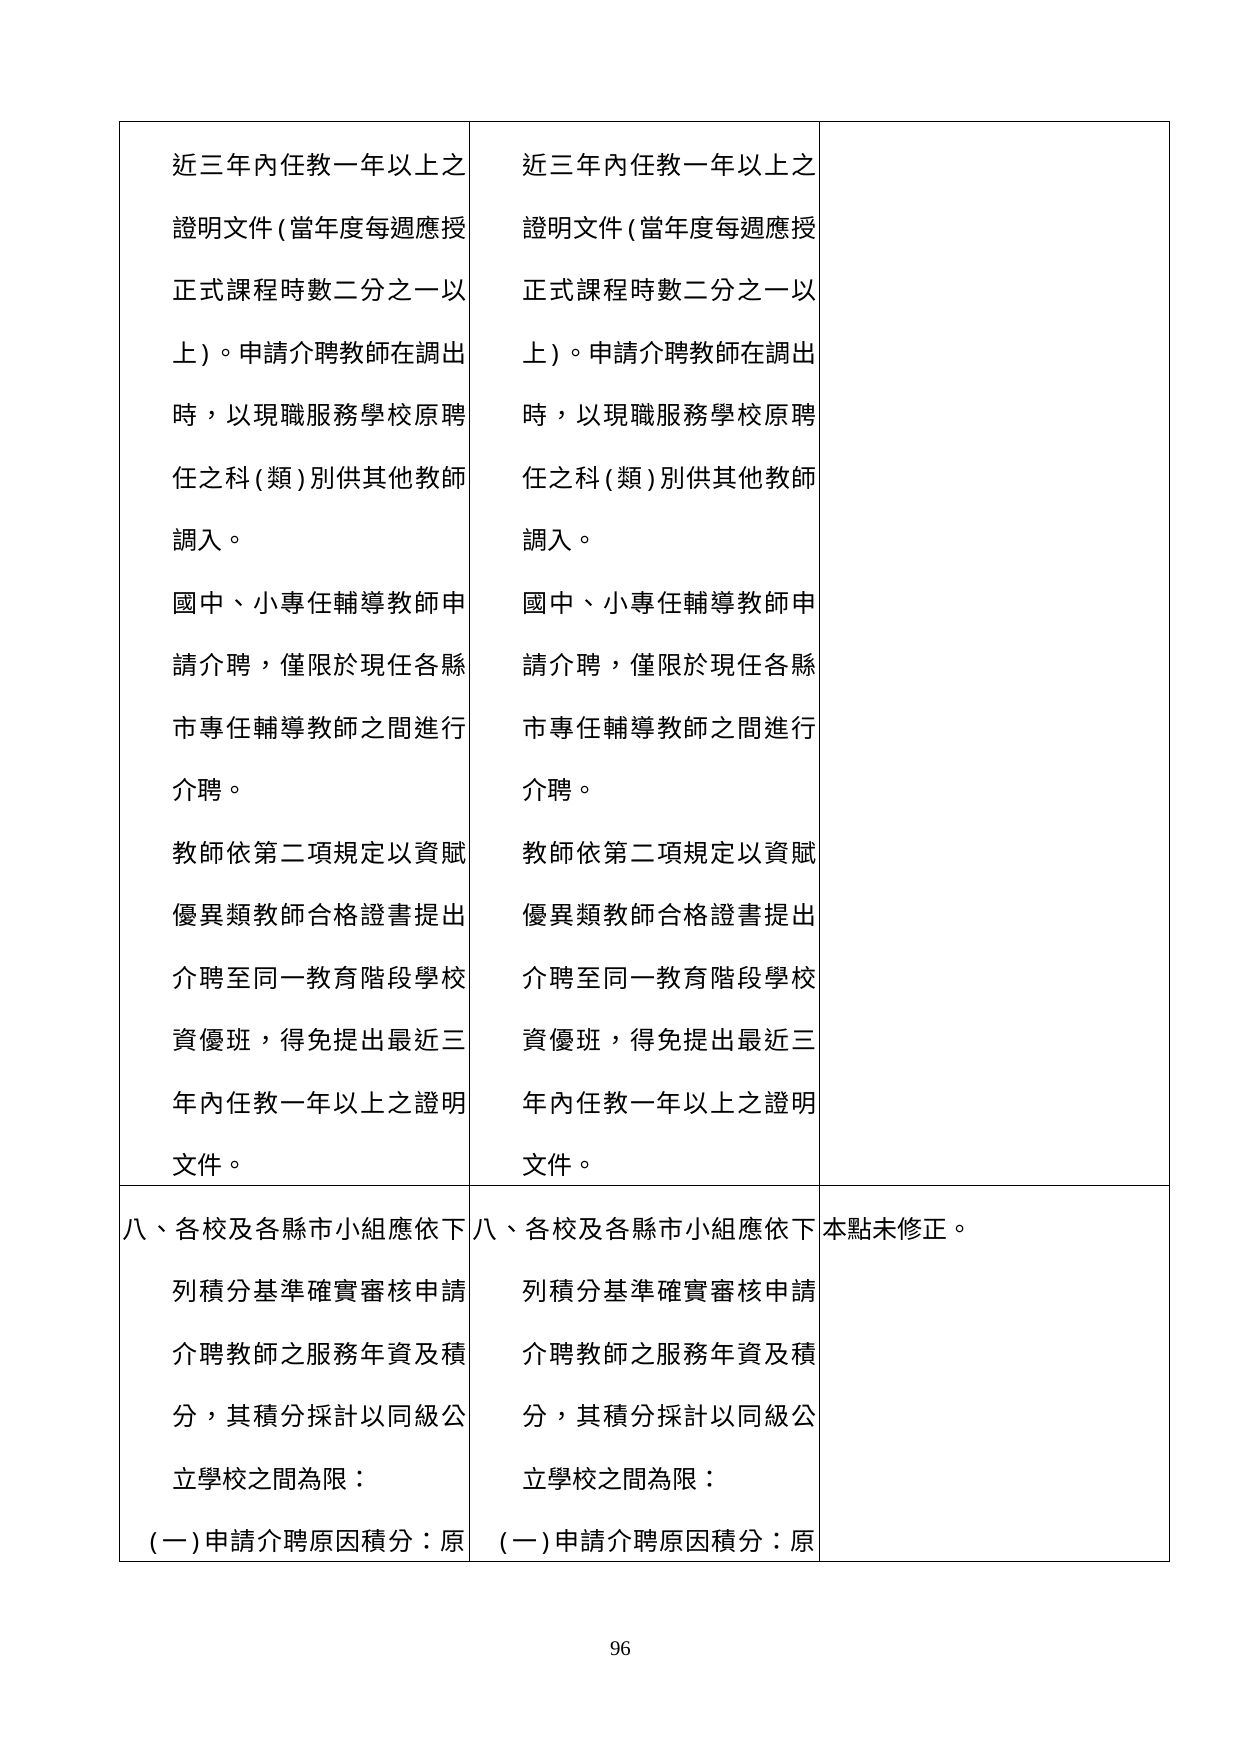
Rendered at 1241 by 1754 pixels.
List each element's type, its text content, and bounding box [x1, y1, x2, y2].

table_cell 近三年內任教一年以上之證明文件(當年度每週應授正式課程時數二分之一以上)。申請介聘教師在調出時，以現職服務學校原聘任之科(類)別供其他教師調入。 國中、小專任輔導教師申請介聘，僅限於現任各縣市專任輔導教師之間進行介聘。 教師依第二項規定以資賦優異類教師合格證書提出介聘至同一教育階段學校資優班，得免提出最近三年內任教一年以上之證明文件。 [120, 122, 469, 1184]
table_cell 本點未修正。 [820, 1186, 1169, 1561]
table_cell [820, 122, 1169, 1184]
table_cell 八、各校及各縣市小組應依下列積分基準確實審核申請介聘教師之服務年資及積分，其積分採計以同級公立學校之間為限： (一)申請介聘原因積分：原 [470, 1186, 819, 1561]
table_cell 八、各校及各縣市小組應依下列積分基準確實審核申請介聘教師之服務年資及積分，其積分採計以同級公立學校之間為限： (一)申請介聘原因積分：原 [120, 1186, 469, 1561]
table_cell 近三年內任教一年以上之證明文件(當年度每週應授正式課程時數二分之一以上)。申請介聘教師在調出時，以現職服務學校原聘任之科(類)別供其他教師調入。 國中、小專任輔導教師申請介聘，僅限於現任各縣市專任輔導教師之間進行介聘。 教師依第二項規定以資賦優異類教師合格證書提出介聘至同一教育階段學校資優班，得免提出最近三年內任教一年以上之證明文件。 [470, 122, 819, 1184]
